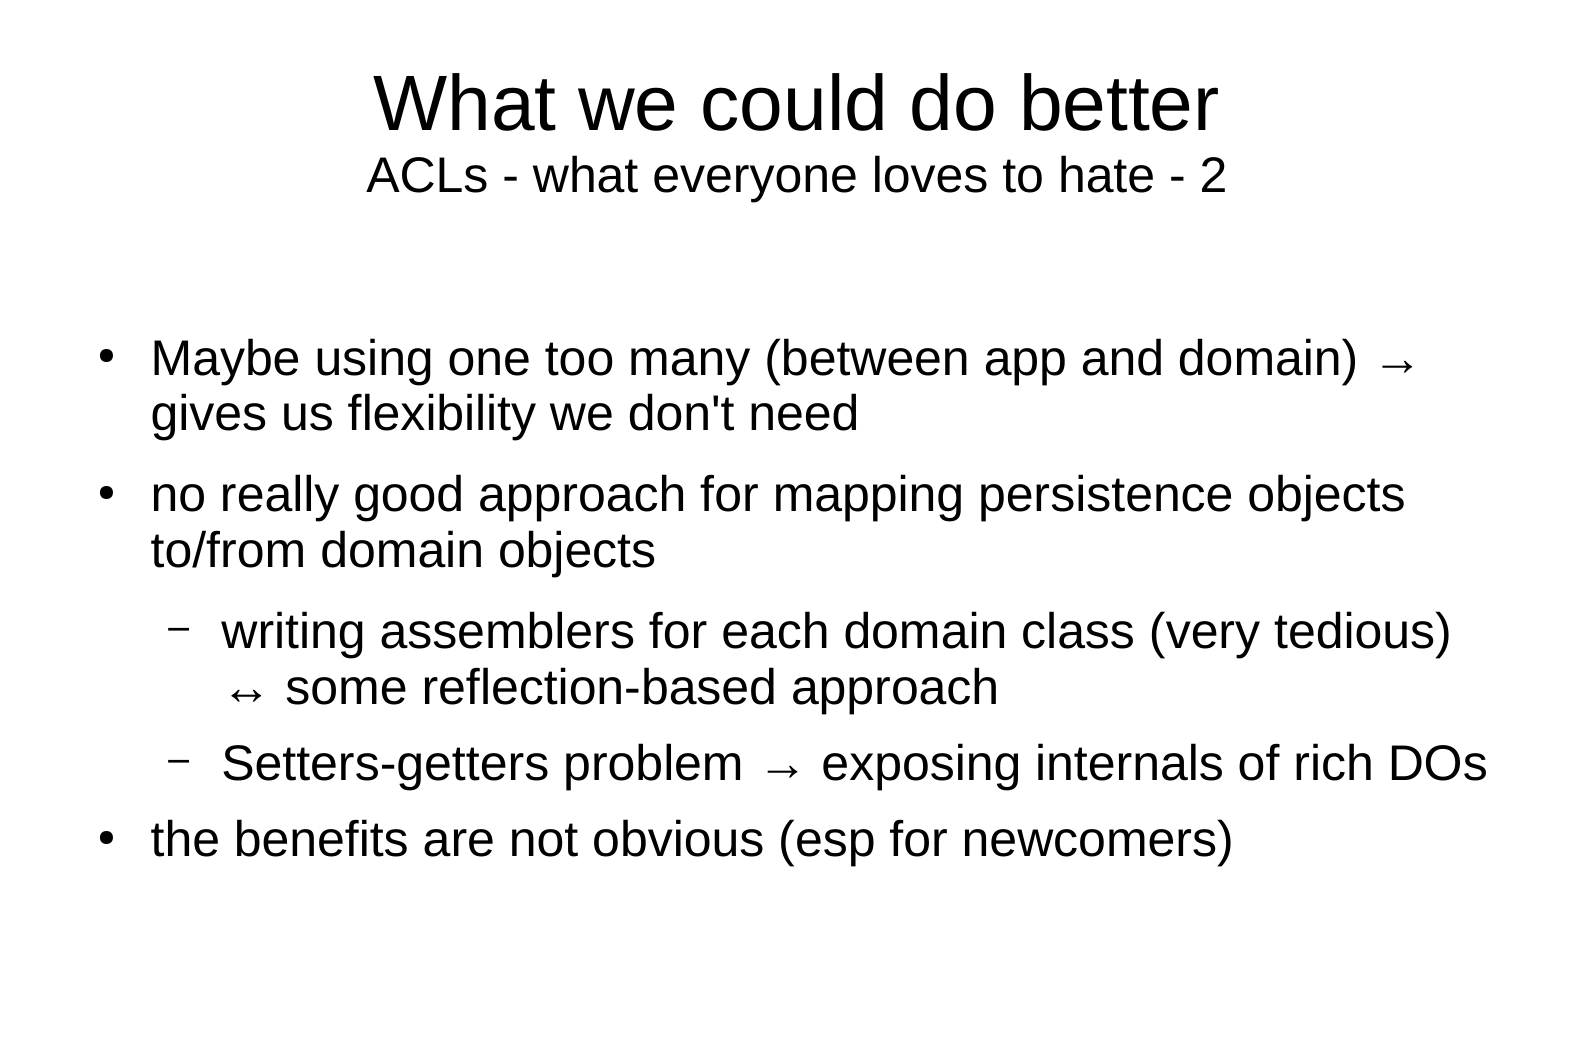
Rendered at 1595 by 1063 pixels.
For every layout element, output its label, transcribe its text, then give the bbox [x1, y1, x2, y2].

list Maybe using one too many (between app and domain) → gives us flexibility we don't need no really good approach for mapping persistence objects to/from domain objects writing assemblers for each domain class (very tedious) ↔ some reflection-based approach Setters-getters problem → exposing internals of rich DOs the benefits are not obvious (esp for newcomers) [79, 248, 1515, 951]
title What we could do better ACLs - what everyone loves to hate - 2 [79, 42, 1515, 220]
